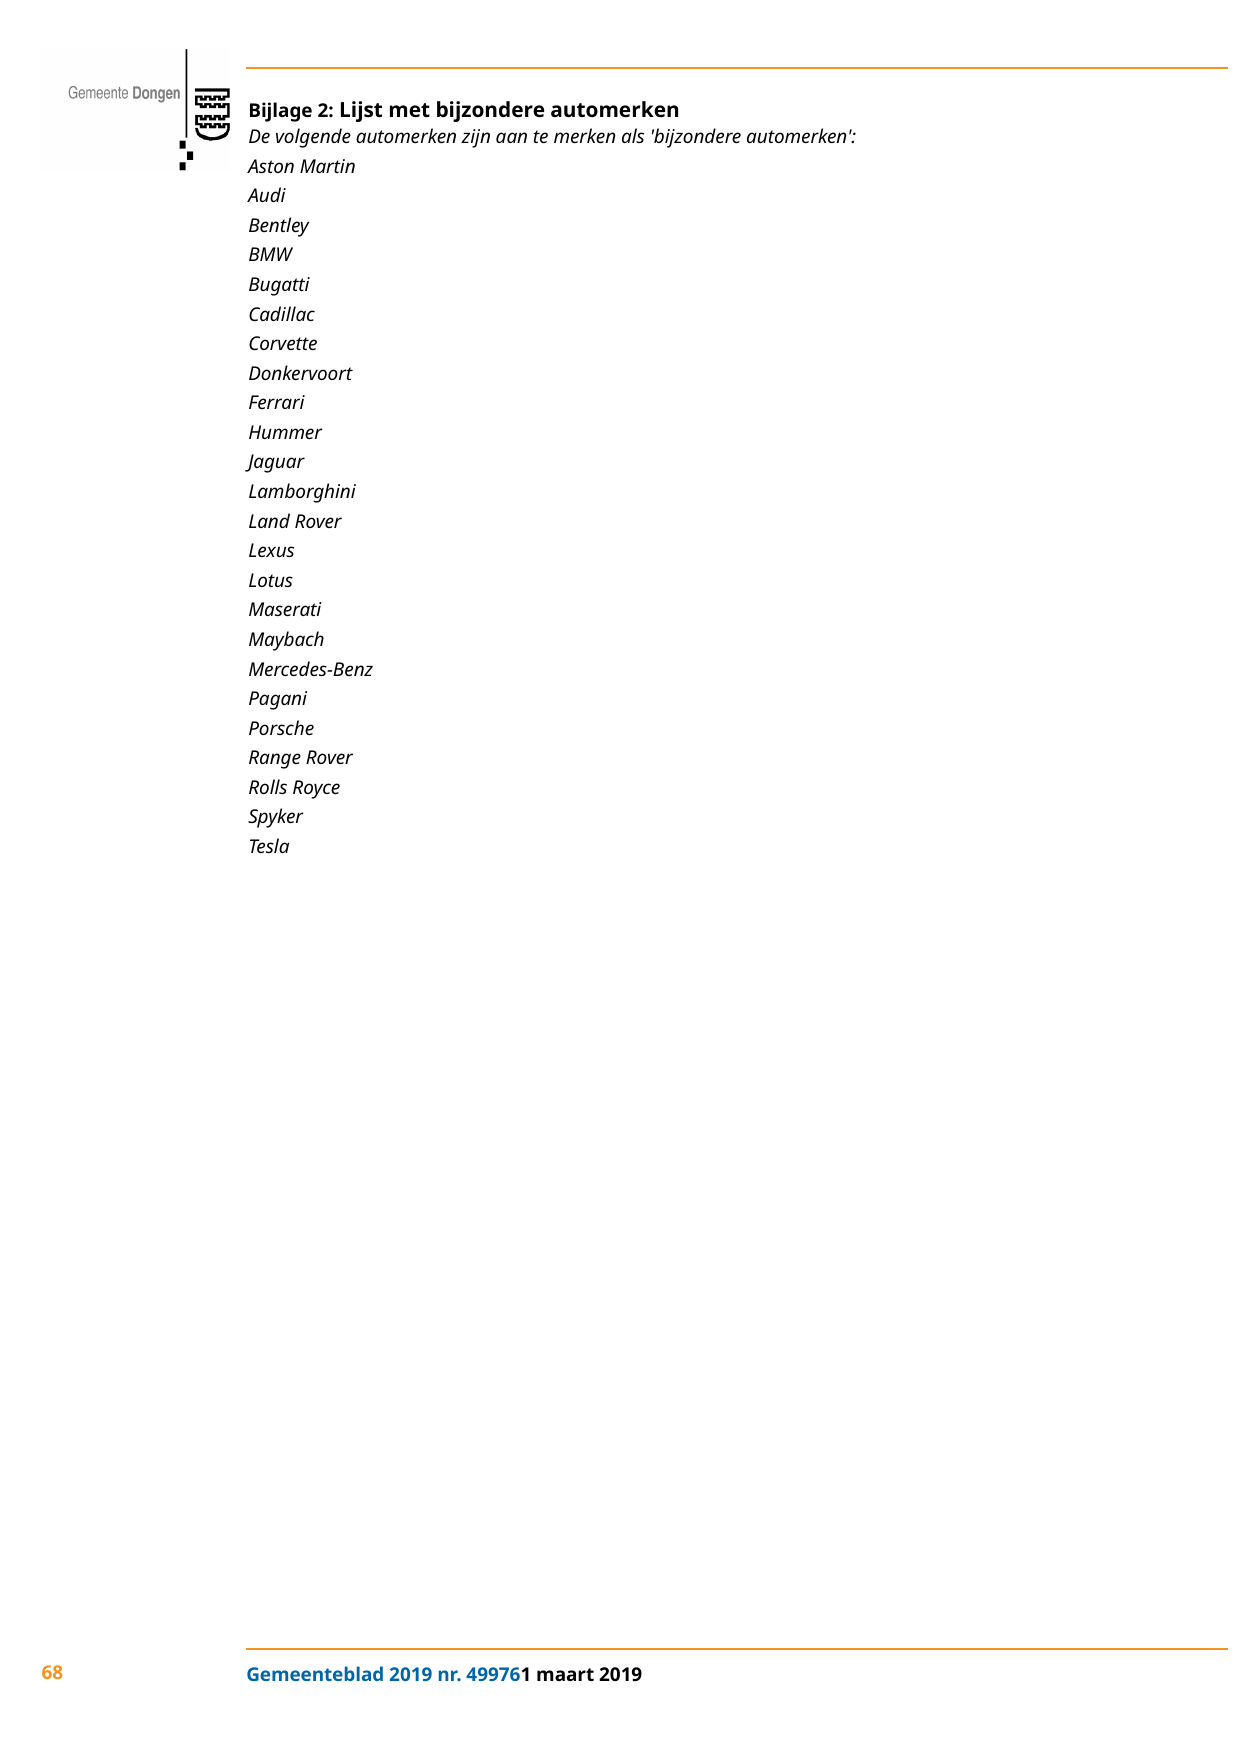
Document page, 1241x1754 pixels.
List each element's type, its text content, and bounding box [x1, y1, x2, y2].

text Bentley [248, 212, 1152, 238]
text Tesla [248, 833, 1152, 859]
text Rolls Royce [248, 774, 1152, 800]
text Cadillac [248, 301, 1152, 327]
text Bugatti [248, 271, 1152, 297]
picture [41, 47, 231, 172]
text Donkervoort [248, 360, 1152, 386]
text De volgende automerken zijn aan te merken als 'bijzondere automerken': [248, 123, 1152, 149]
text Lotus [248, 567, 1152, 593]
text Aston Martin [248, 153, 1152, 179]
text Corvette [248, 330, 1152, 356]
text Range Rover [248, 744, 1152, 770]
text Maserati [248, 597, 1152, 622]
text Lamborghini [248, 478, 1152, 504]
text Maybach [248, 626, 1152, 652]
text Audi [248, 182, 1152, 208]
text Porsche [248, 715, 1152, 741]
text Spyker [248, 804, 1152, 829]
text BMW [248, 242, 1152, 267]
text Land Rover [248, 508, 1152, 534]
text Bijlage 2: Lijst met bijzondere automerken [248, 95, 1152, 123]
text Pagani [248, 685, 1152, 711]
text Mercedes-Benz [248, 656, 1152, 682]
text Lexus [248, 537, 1152, 563]
text Hummer [248, 419, 1152, 445]
text Ferrari [248, 389, 1152, 415]
text Jaguar [248, 449, 1152, 474]
